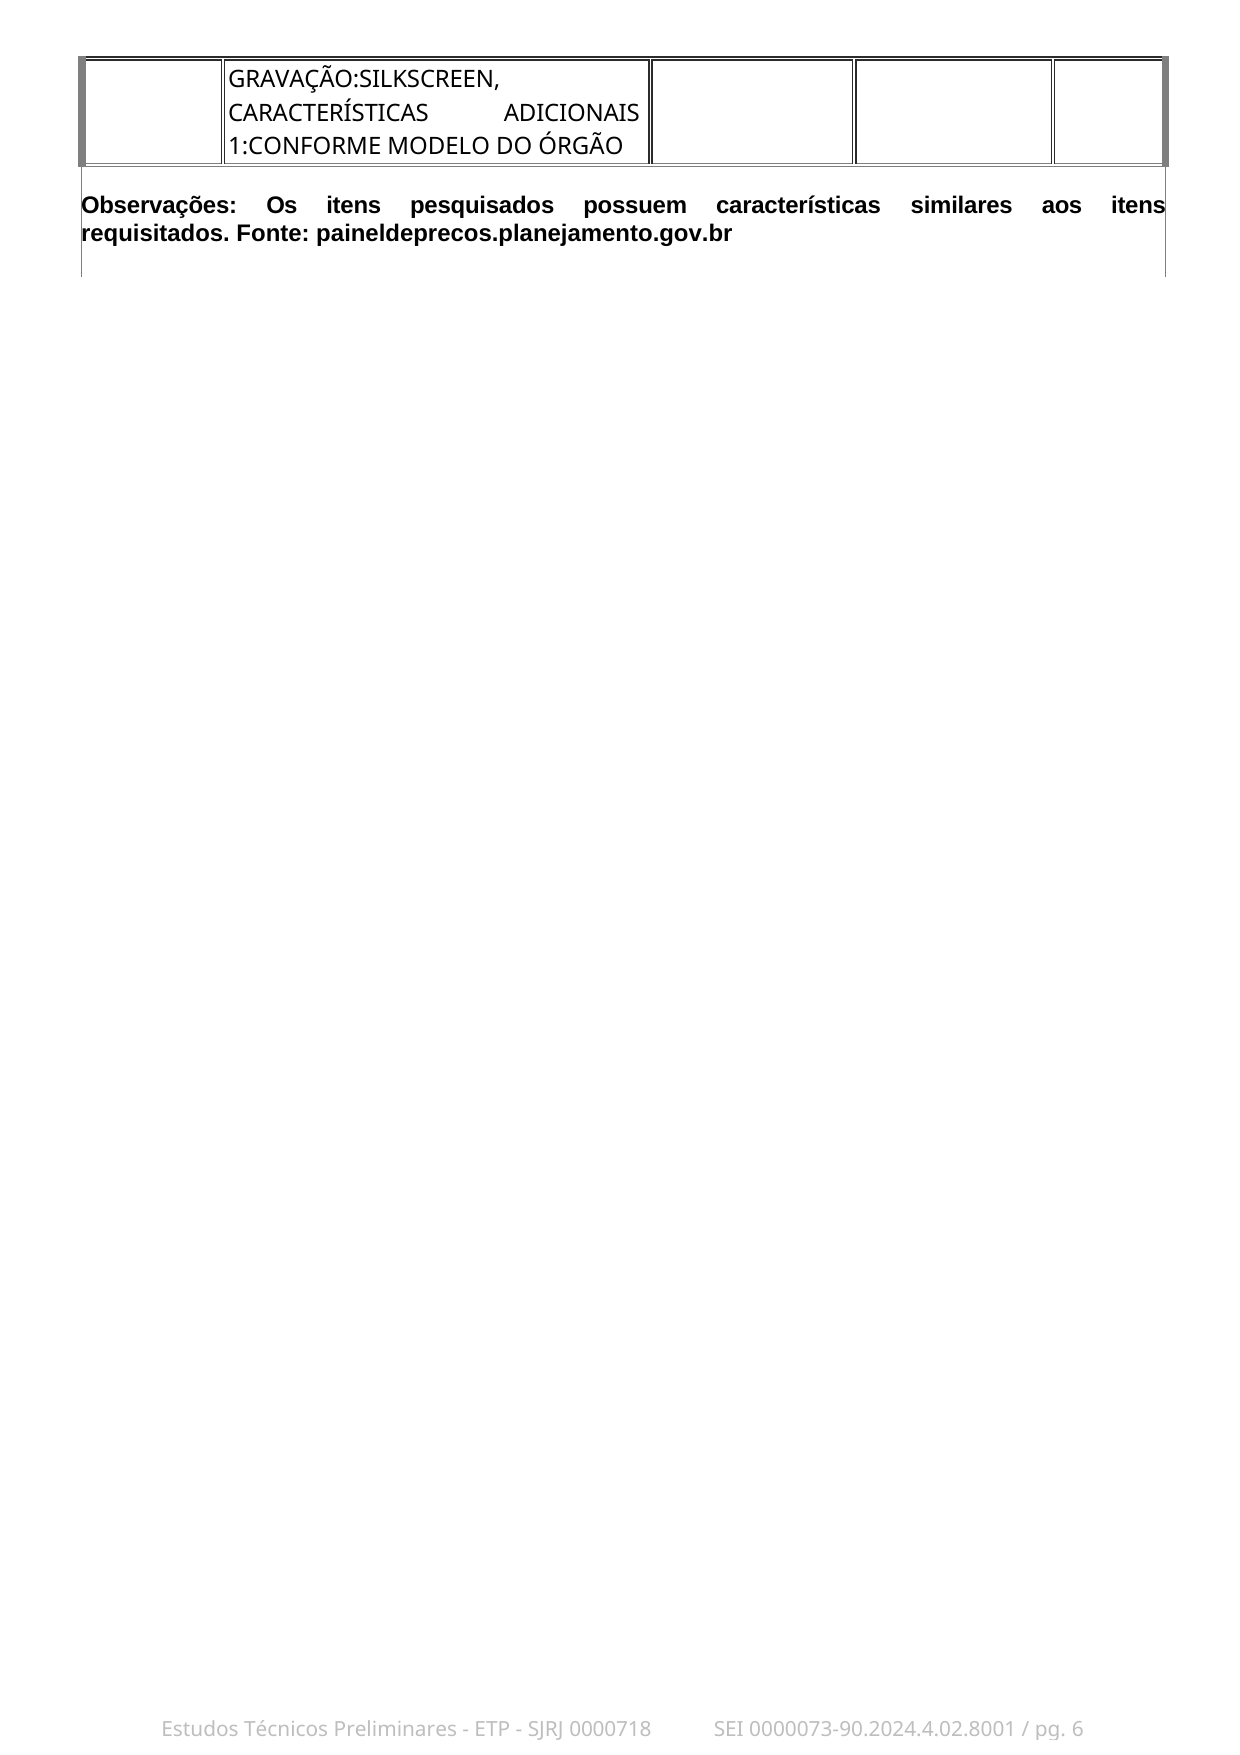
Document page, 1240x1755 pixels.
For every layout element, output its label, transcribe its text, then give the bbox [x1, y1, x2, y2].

table_cell [653, 61, 852, 162]
table_cell [857, 61, 1051, 162]
table_cell GRAVAÇÃO:SILKSCREEN, CARACTERÍSTICAS ADICIONAIS 1:CONFORME MODELO DO ÓRGÃO [225, 61, 648, 162]
table_cell [1055, 61, 1162, 162]
table_cell [86, 61, 221, 162]
table_cell Observações: Os itens pesquisados possuem características similares aos itens requisitados. Fonte: paineldeprecos.planejamento.gov.br [82, 167, 1165, 277]
